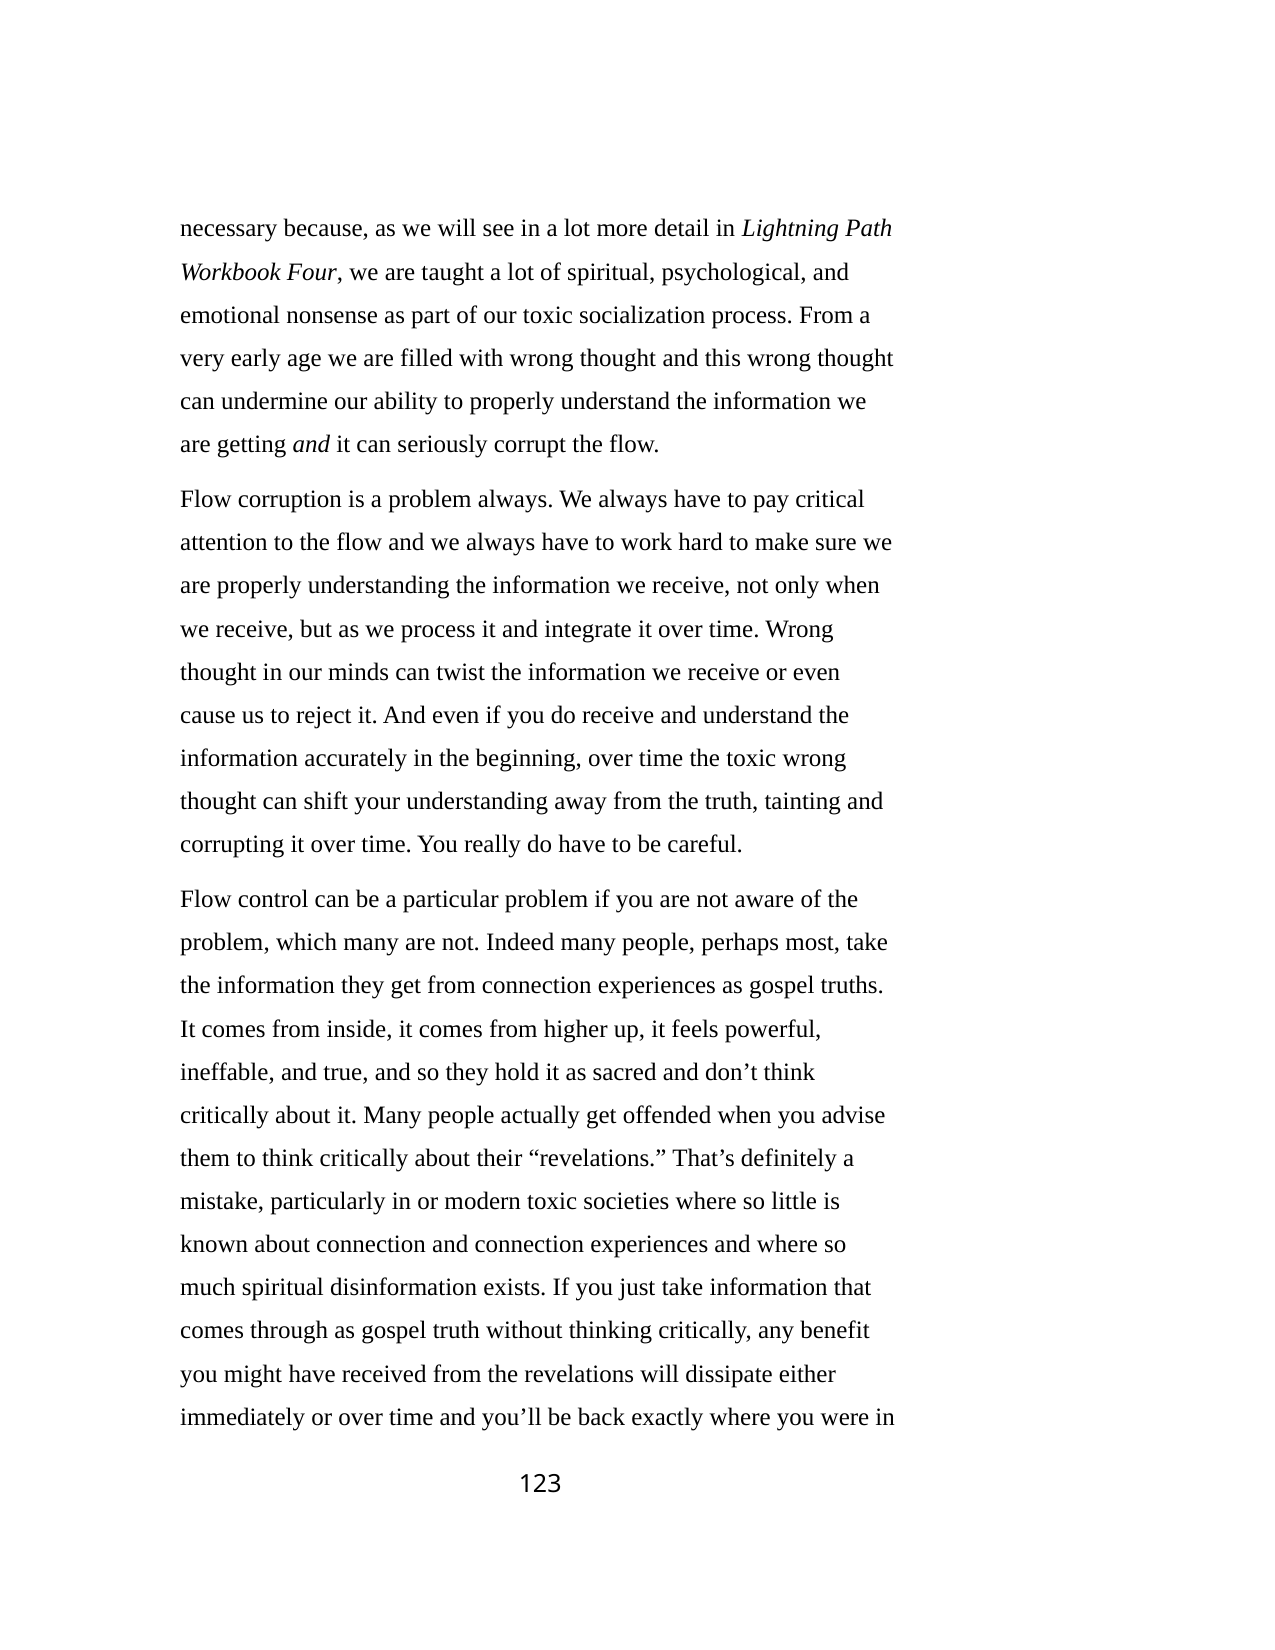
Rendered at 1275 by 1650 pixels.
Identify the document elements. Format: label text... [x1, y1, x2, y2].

text necessary because, as we will see in a lot more detail in Lightning Path Workbook Four, we are taught a lot of spiritual, psychological, and emotional nonsense as part of our toxic socialization process. From a very early age we are filled with wrong thought and this wrong thought can undermine our ability to properly understand the information we are getting and it can seriously corrupt the flow. [180, 213, 900, 458]
text Flow control can be a particular problem if you are not aware of the problem, which many are not. Indeed many people, perhaps most, take the information they get from connection experiences as gospel truths. It comes from inside, it comes from higher up, it feels powerful, ineffable, and true, and so they hold it as sacred and don’t think critically about it. Many people actually get offended when you advise them to think critically about their “revelations.” That’s definitely a mistake, particularly in or modern toxic societies where so little is known about connection and connection experiences and where so much spiritual disinformation exists. If you just take information that comes through as gospel truth without thinking critically, any benefit you might have received from the revelations will dissipate either immediately or over time and you’ll be back exactly where you were in [180, 884, 900, 1431]
text Flow corruption is a problem always. We always have to pay critical attention to the flow and we always have to work hard to make sure we are properly understanding the information we receive, not only when we receive, but as we process it and integrate it over time. Wrong thought in our minds can twist the information we receive or even cause us to reject it. And even if you do receive and understand the information accurately in the beginning, over time the toxic wrong thought can shift your understanding away from the truth, tainting and corrupting it over time. You really do have to be careful. [180, 484, 900, 858]
